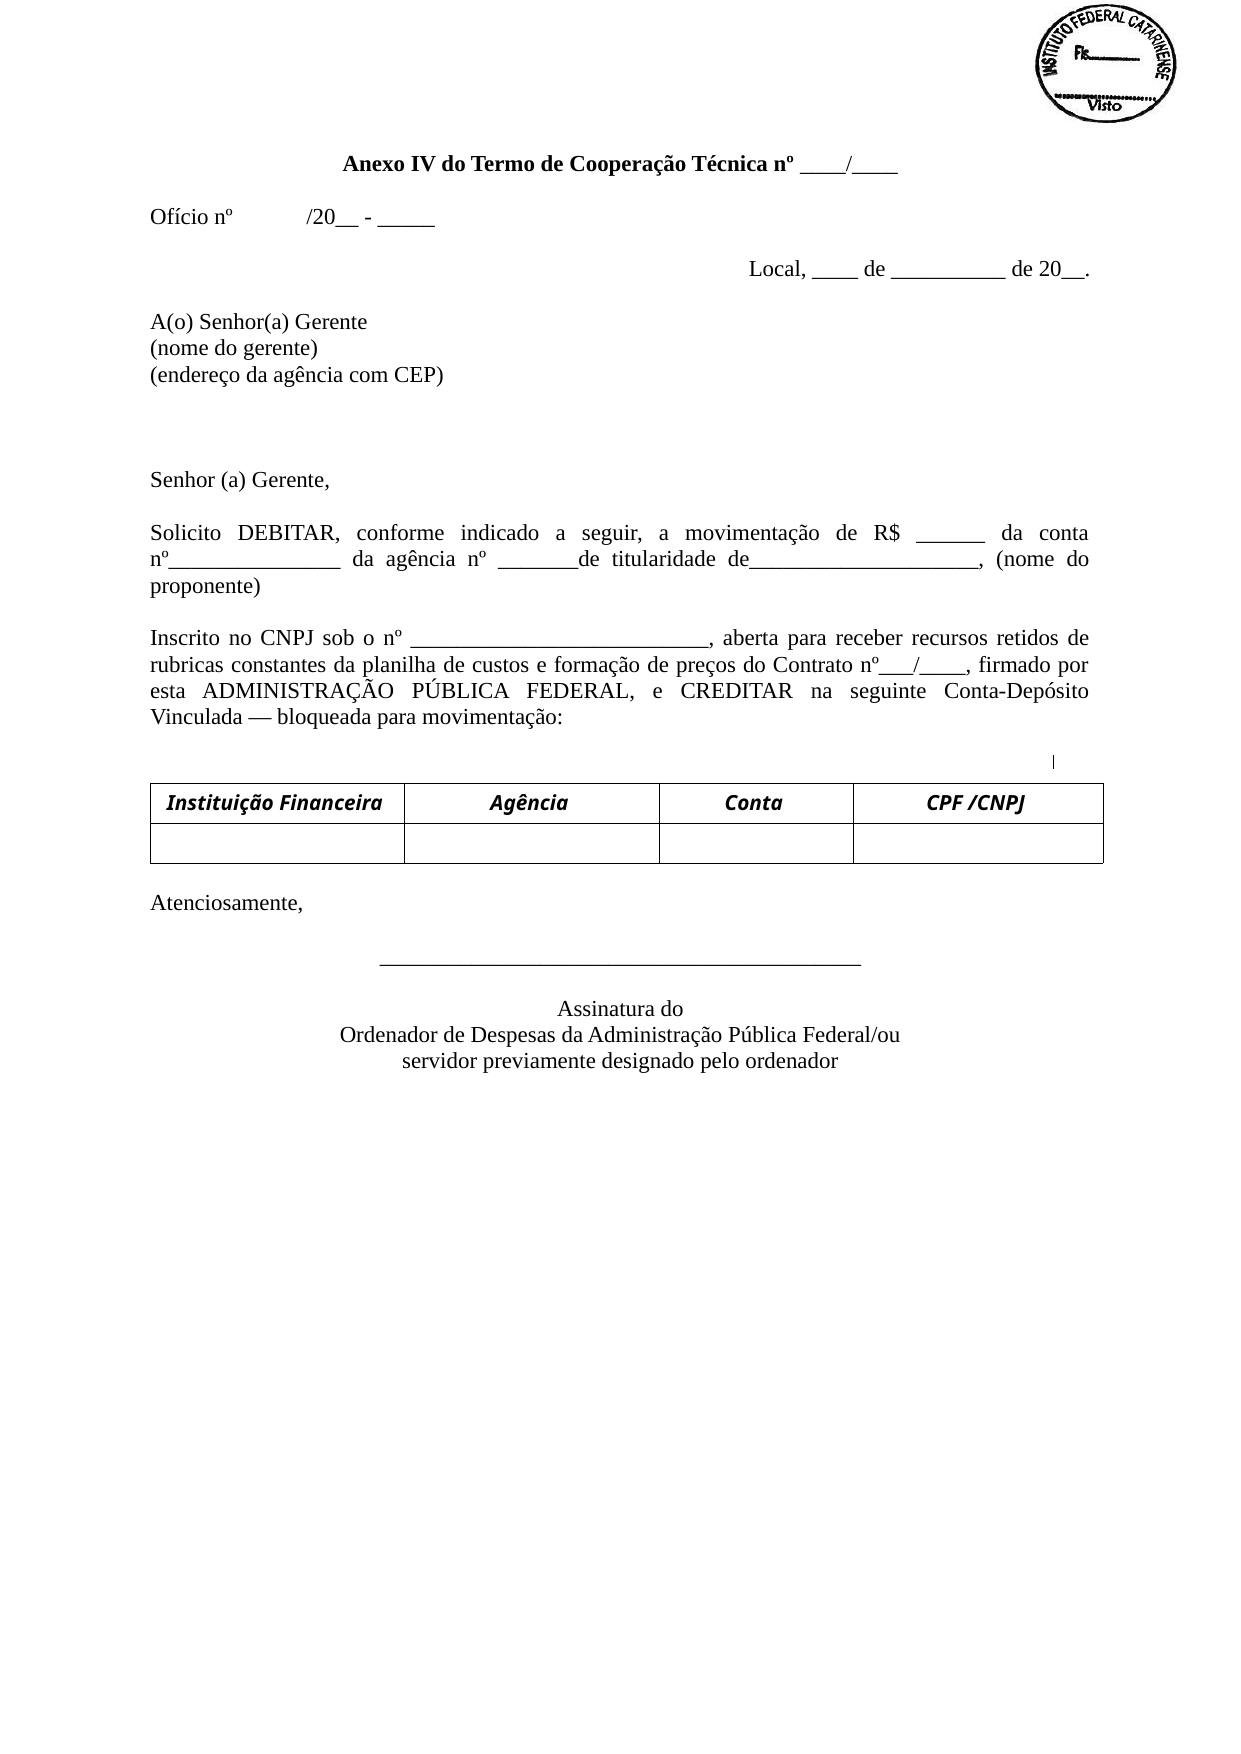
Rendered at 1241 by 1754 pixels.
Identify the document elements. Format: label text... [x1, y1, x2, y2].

table_header CPF /CNPJ [854, 784, 1103, 823]
table_cell [660, 824, 853, 863]
text (nome do gerente) [150, 334, 1090, 361]
table_header Agência [405, 784, 659, 823]
text Ofício nº /20__ - _____ [150, 203, 1090, 229]
text Local, ____ de __________ de 20__. [150, 255, 1090, 282]
text (endereço da agência com CEP) [150, 361, 1090, 387]
text A(o) Senhor(a) Gerente [150, 308, 1090, 334]
text Ordenador de Despesas da Administração Pública Federal/ou [150, 1021, 1090, 1047]
text servidor previamente designado pelo ordenador [150, 1047, 1090, 1074]
picture [1032, 0, 1183, 133]
table_cell [405, 824, 659, 863]
table_cell [151, 824, 404, 863]
text Anexo IV do Termo de Cooperação Técnica nº ____/____ [150, 150, 1090, 176]
text Senhor (a) Gerente, [150, 466, 1090, 493]
text Assinatura do [150, 995, 1090, 1021]
text __________________________________________ [150, 942, 1090, 968]
text Atenciosamente, [150, 889, 1090, 916]
table_cell [854, 824, 1103, 863]
text Inscrito no CNPJ sob o nº __________________________, aberta para receber recursos retidos de rubricas constantes da planilha de custos e formação de preços do Contrato nº___/____, firmado por esta ADMINISTRAÇÃO PÚBLICA FEDERAL, e CREDITAR na seguinte Conta-Depósito Vinculada ― bloqueada para movimentação: [150, 624, 1090, 730]
table_header Conta [660, 784, 853, 823]
text Solicito DEBITAR, conforme indicado a seguir, a movimentação de R$ ______ da conta nº_______________ da agência nº _______de titularidade de____________________, (nome do proponente) [150, 519, 1090, 598]
table_header Instituição Financeira [151, 784, 404, 823]
